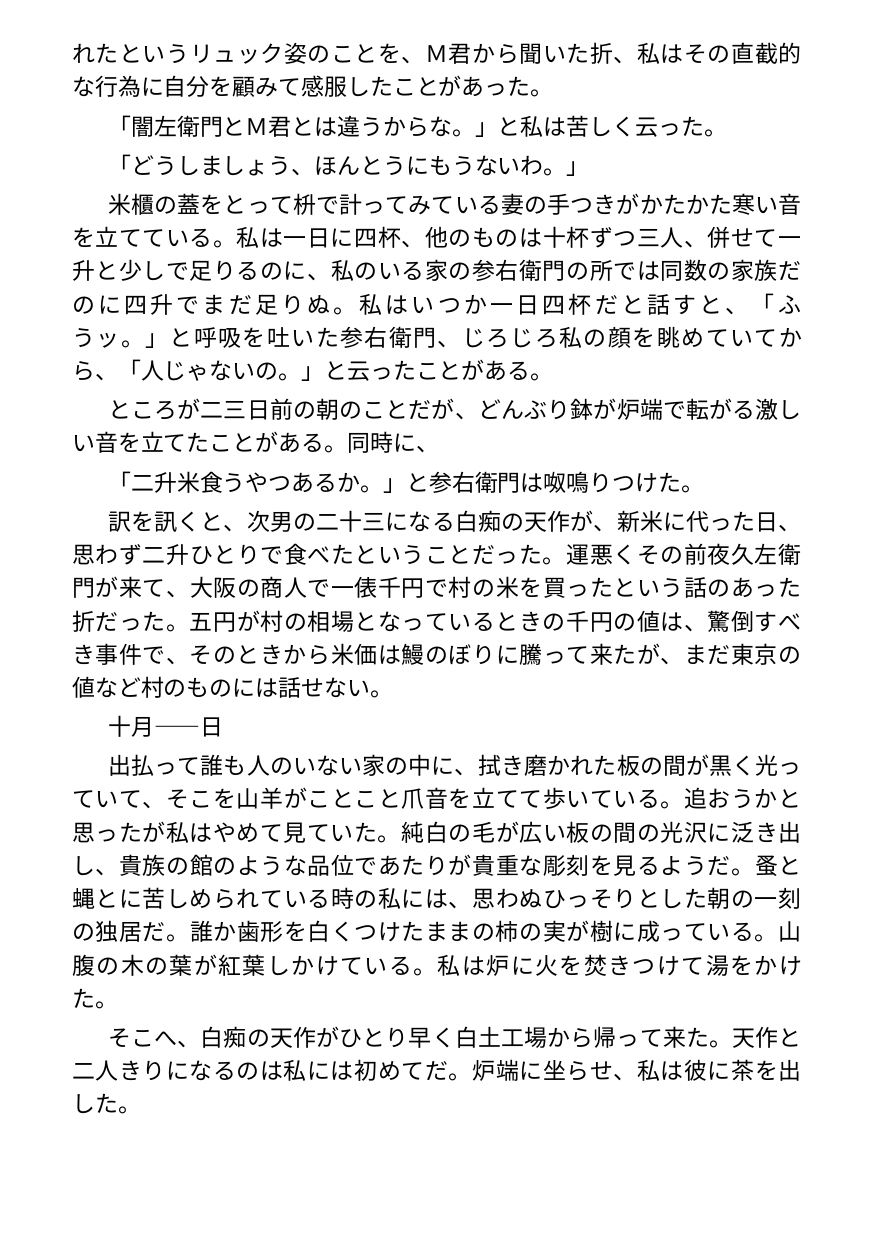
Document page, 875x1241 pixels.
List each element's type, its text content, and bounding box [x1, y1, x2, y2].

text れたというリュック姿のことを、Ｍ君から聞いた折、私はその直截的な行為に自分を顧みて感服したことがあった。 [72, 36, 802, 102]
text 「二升米食うやつあるか。」と参右衛門は呶鳴りつけた。 [72, 464, 802, 498]
text 米櫃の蓋をとって枡で計ってみている妻の手つきがかたかた寒い音を立てている。私は一日に四杯、他のものは十杯ずつ三人、併せて一升と少しで足りるのに、私のいる家の参右衛門の所では同数の家族だのに四升でまだ足りぬ。私はいつか一日四杯だと話すと、「ふうッ。」と呼吸を吐いた参右衛門、じろじろ私の顔を眺めていてから、「人じゃないの。」と云ったことがある。 [72, 187, 802, 386]
text 「どうしましょう、ほんとうにもうないわ。」 [72, 148, 802, 181]
text ところが二三日前の朝のことだが、どんぶり鉢が炉端で転がる激しい音を立てたことがある。同時に、 [72, 392, 802, 458]
text 「闇左衛門とＭ君とは違うからな。」と私は苦しく云った。 [72, 108, 802, 142]
text 訳を訊くと、次男の二十三になる白痴の天作が、新米に代った日、思わず二升ひとりで食べたということだった。運悪くその前夜久左衛門が来て、大阪の商人で一俵千円で村の米を買ったという話のあった折だった。五円が村の相場となっているときの千円の値は、驚倒すべき事件で、そのときから米価は鰻のぼりに騰って来たが、まだ東京の値など村のものには話せない。 [72, 504, 802, 703]
text 十月――日 [72, 709, 802, 742]
text 出払って誰も人のいない家の中に、拭き磨かれた板の間が黒く光っていて、そこを山羊がことこと爪音を立てて歩いている。追おうかと思ったが私はやめて見ていた。純白の毛が広い板の間の光沢に泛き出し、貴族の館のような品位であたりが貴重な彫刻を見るようだ。蚤と蝿とに苦しめられている時の私には、思わぬひっそりとした朝の一刻の独居だ。誰か歯形を白くつけたままの柿の実が樹に成っている。山腹の木の葉が紅葉しかけている。私は炉に火を焚きつけて湯をかけた。 [72, 748, 802, 1014]
text そこへ、白痴の天作がひとり早く白土工場から帰って来た。天作と二人きりになるのは私には初めてだ。炉端に坐らせ、私は彼に茶を出した。 [72, 1020, 802, 1119]
